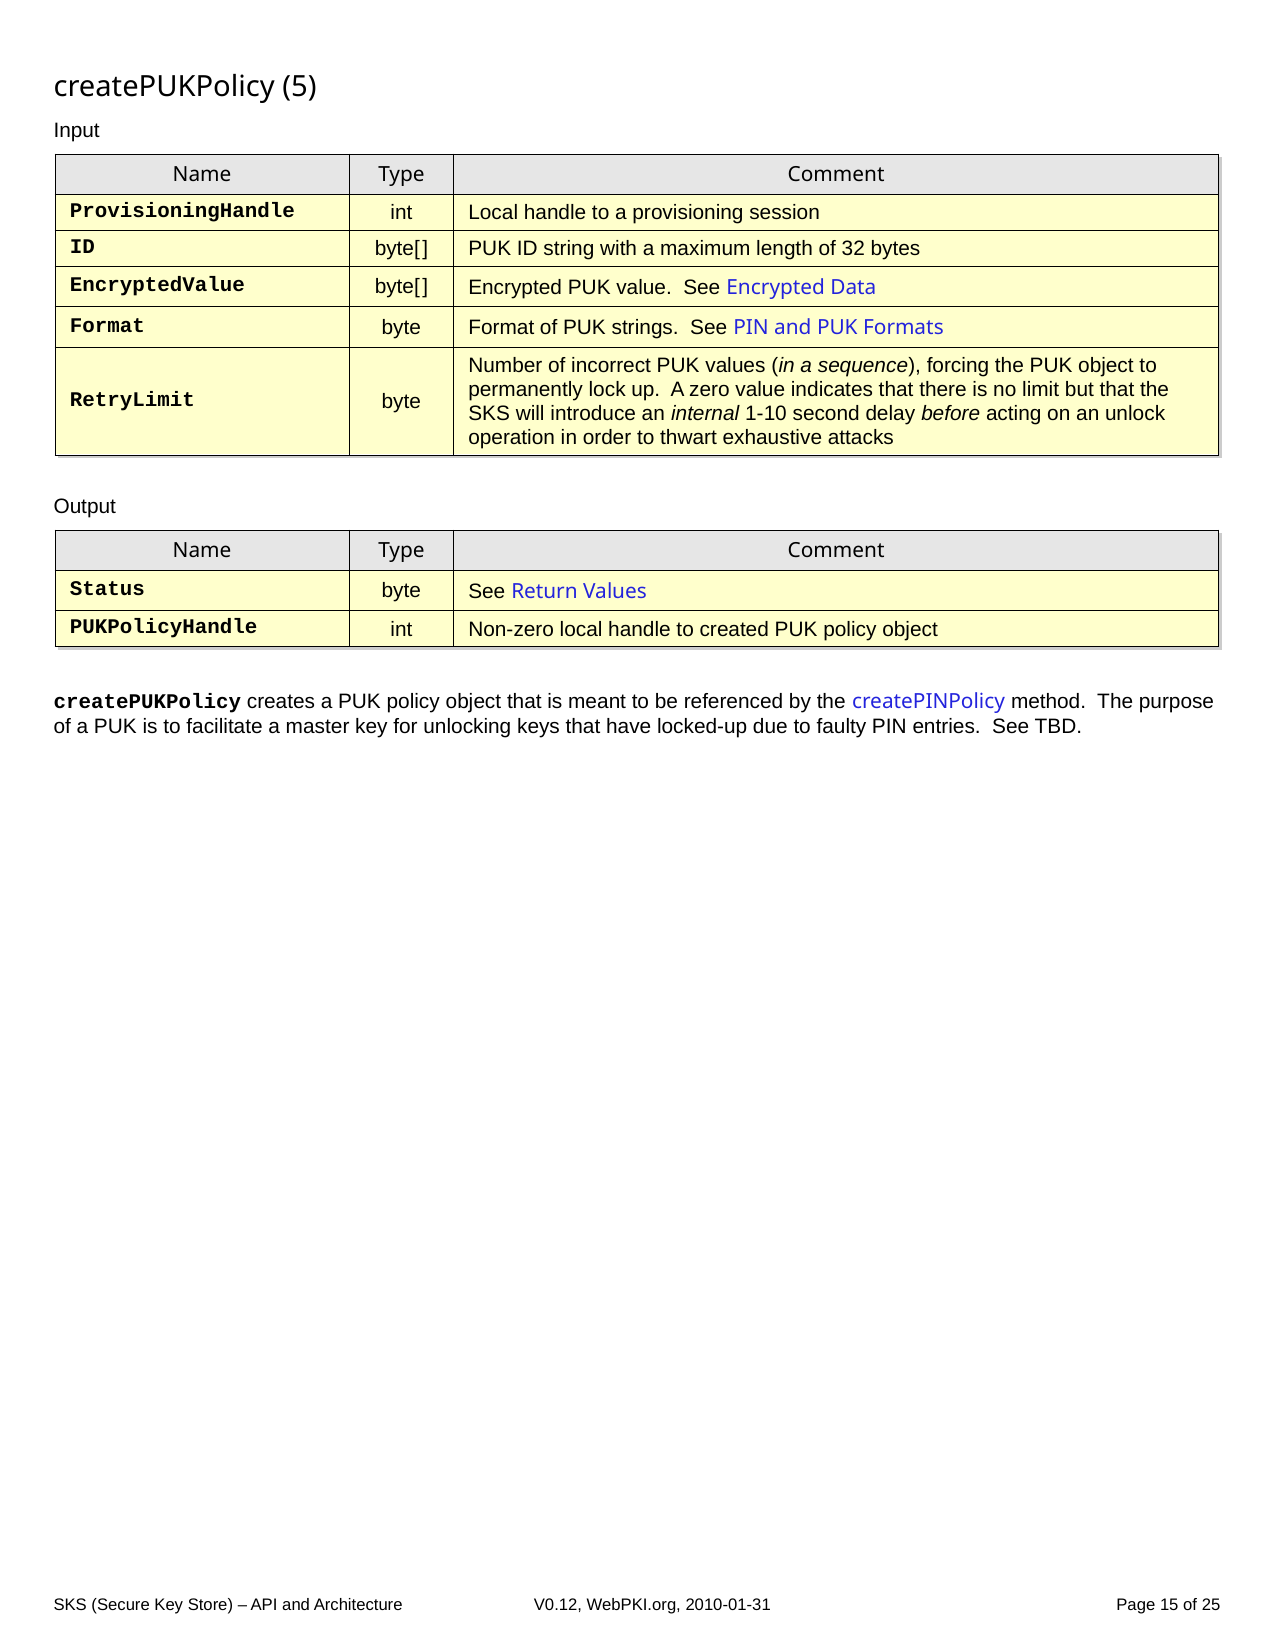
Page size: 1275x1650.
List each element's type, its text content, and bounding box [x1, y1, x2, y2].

subtitle createPUKPolicy (5) [53, 66, 1221, 105]
table_header Name [56, 155, 349, 194]
table_header Name [56, 531, 349, 570]
table_header Comment [454, 155, 1218, 194]
table_cell Number of incorrect PUK values (in a sequence), forcing the PUK object to permanently lock up. A zero value indicates that there is no limit but that the SKS will introduce an internal 1‑10 second delay before acting on an unlock operation in order to thwart exhaustive attacks [454, 348, 1218, 454]
table_cell Status [56, 571, 349, 610]
table_cell byte⁮[ ] [350, 231, 453, 266]
table_cell Format [56, 307, 349, 347]
table_cell byte [350, 307, 453, 347]
text createPUKPolicy creates a PUK policy object that is meant to be referenced by the createPINPolicy method. The purpose of a PUK is to facilitate a master key for unlocking keys that have locked-up due to faulty PIN entries. See TBD. [53, 686, 1221, 738]
table_cell byte [350, 348, 453, 454]
table_header Type [350, 531, 453, 570]
table_cell PUK ID string with a maximum length of 32 bytes [454, 231, 1218, 266]
table_cell int [350, 611, 453, 646]
table_header Type [350, 155, 453, 194]
table_cell Encrypted PUK value. See Encrypted Data [454, 267, 1218, 306]
table_cell int [350, 195, 453, 230]
table_cell Format of PUK strings. See PIN and PUK Formats [454, 307, 1218, 347]
table_cell ProvisioningHandle [56, 195, 349, 230]
table_cell See Return Values [454, 571, 1218, 610]
table_header Comment [454, 531, 1218, 570]
table_cell Non-zero local handle to created PUK policy object [454, 611, 1218, 646]
table_cell Local handle to a provisioning session [454, 195, 1218, 230]
table_cell byte [350, 571, 453, 610]
text Input [53, 118, 1221, 142]
table_cell PUKPolicyHandle [56, 611, 349, 646]
table_cell RetryLimit [56, 348, 349, 454]
table_cell byte[ ] [350, 267, 453, 306]
table_cell EncryptedValue [56, 267, 349, 306]
table_cell ID [56, 231, 349, 266]
text Output [53, 494, 1221, 518]
